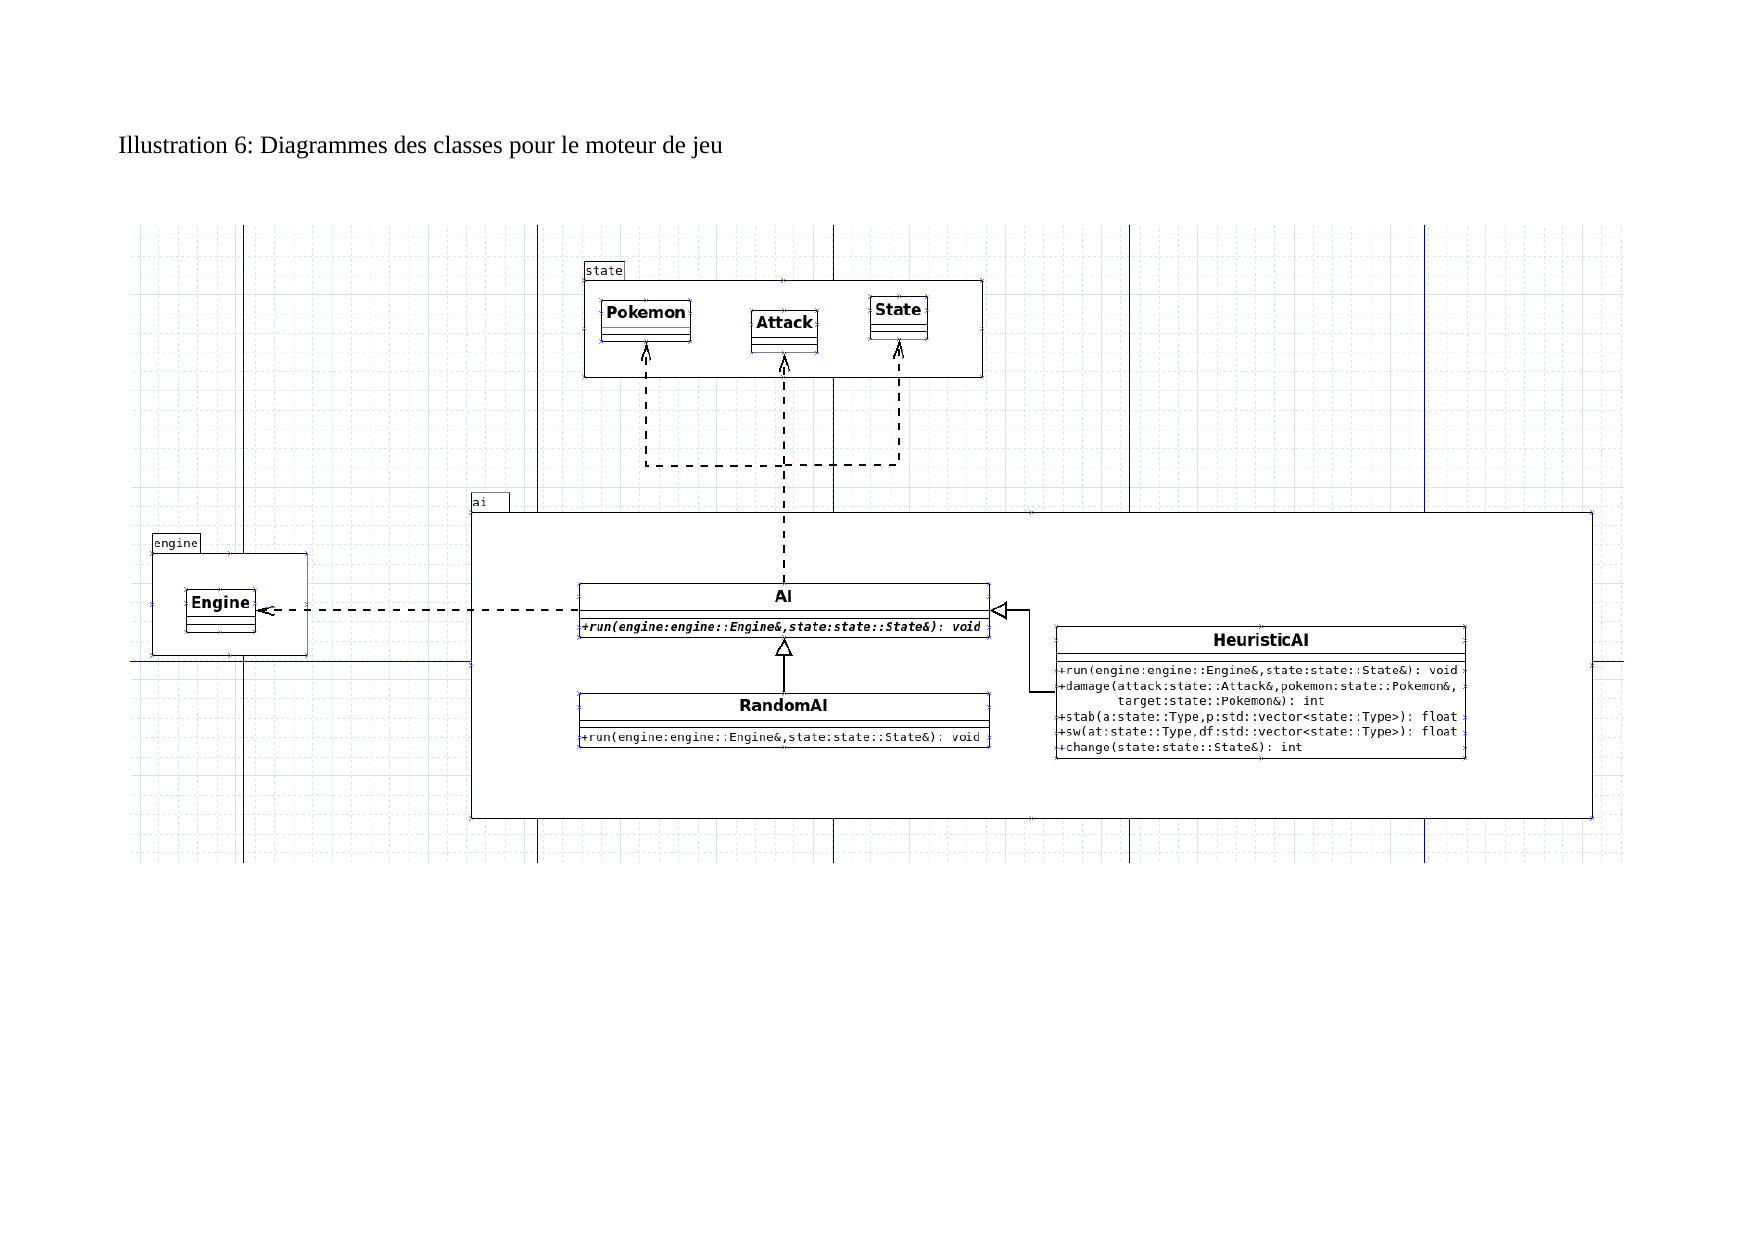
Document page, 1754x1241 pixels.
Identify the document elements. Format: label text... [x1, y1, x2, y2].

picture [130, 225, 1624, 863]
text Illustration 6: Diagrammes des classes pour le moteur de jeu [118, 131, 1636, 159]
